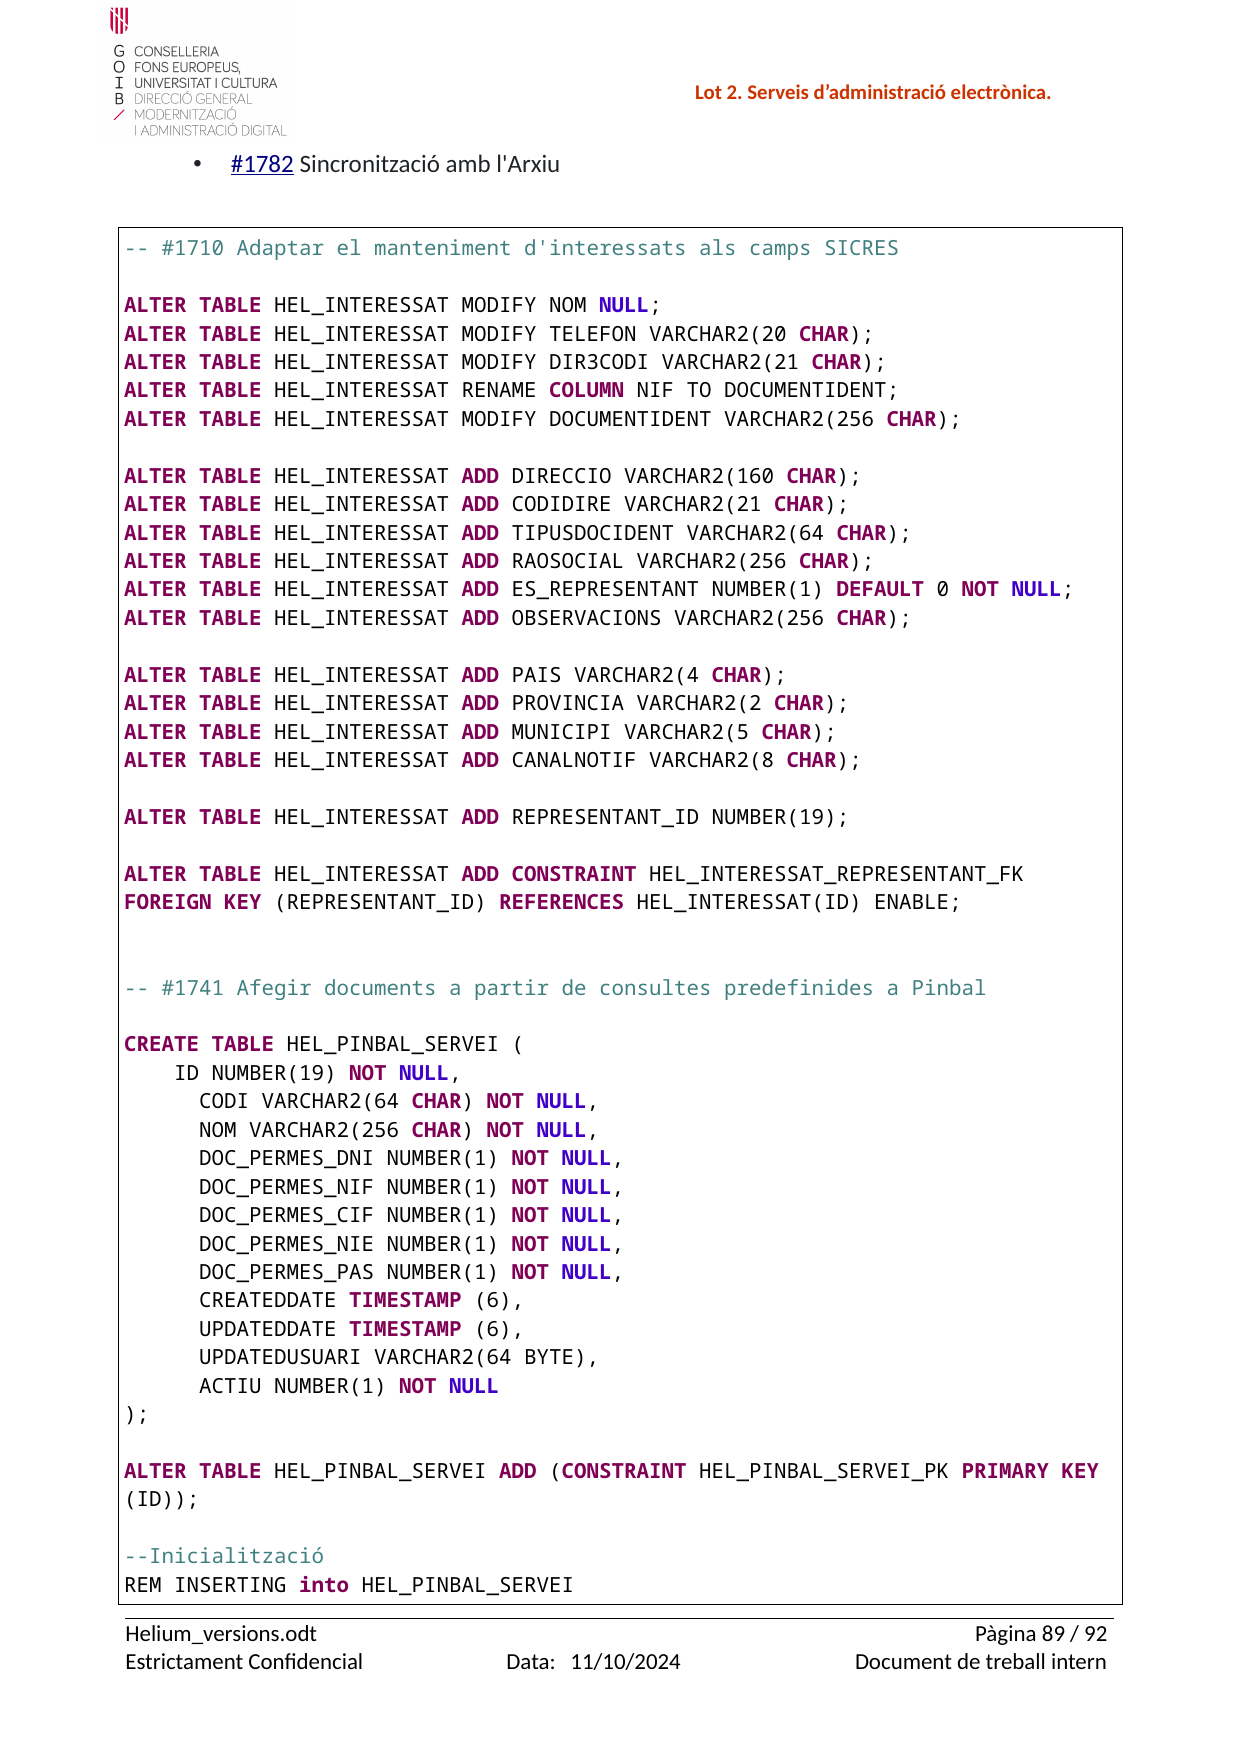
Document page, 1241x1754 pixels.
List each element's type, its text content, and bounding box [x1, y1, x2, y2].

table_header -- #1710 Adaptar el manteniment d'interessats als camps SICRES ALTER TABLE HEL_INTERESSAT MODIFY NOM NULL; ALTER TABLE HEL_INTERESSAT MODIFY TELEFON VARCHAR2(20 CHAR); ALTER TABLE HEL_INTERESSAT MODIFY DIR3CODI VARCHAR2(21 CHAR); ALTER TABLE HEL_INTERESSAT RENAME COLUMN NIF TO DOCUMENTIDENT; ALTER TABLE HEL_INTERESSAT MODIFY DOCUMENTIDENT VARCHAR2(256 CHAR); ALTER TABLE HEL_INTERESSAT ADD DIRECCIO VARCHAR2(160 CHAR); ALTER TABLE HEL_INTERESSAT ADD CODIDIRE VARCHAR2(21 CHAR); ALTER TABLE HEL_INTERESSAT ADD TIPUSDOCIDENT VARCHAR2(64 CHAR); ALTER TABLE HEL_INTERESSAT ADD RAOSOCIAL VARCHAR2(256 CHAR); ALTER TABLE HEL_INTERESSAT ADD ES_REPRESENTANT NUMBER(1) DEFAULT 0 NOT NULL; ALTER TABLE HEL_INTERESSAT ADD OBSERVACIONS VARCHAR2(256 CHAR); ALTER TABLE HEL_INTERESSAT ADD PAIS VARCHAR2(4 CHAR); ALTER TABLE HEL_INTERESSAT ADD PROVINCIA VARCHAR2(2 CHAR); ALTER TABLE HEL_INTERESSAT ADD MUNICIPI VARCHAR2(5 CHAR); ALTER TABLE HEL_INTERESSAT ADD CANALNOTIF VARCHAR2(8 CHAR); ALTER TABLE HEL_INTERESSAT ADD REPRESENTANT_ID NUMBER(19); ALTER TABLE HEL_INTERESSAT ADD CONSTRAINT HEL_INTERESSAT_REPRESENTANT_FK FOREIGN KEY (REPRESENTANT_ID) REFERENCES HEL_INTERESSAT(ID) ENABLE; -- #1741 Afegir documents a partir de consultes predefinides a Pinbal CREATE TABLE HEL_PINBAL_SERVEI ( ID NUMBER(19) NOT NULL, CODI VARCHAR2(64 CHAR) NOT NULL, NOM VARCHAR2(256 CHAR) NOT NULL, DOC_PERMES_DNI NUMBER(1) NOT NULL, DOC_PERMES_NIF NUMBER(1) NOT NULL, DOC_PERMES_CIF NUMBER(1) NOT NULL, DOC_PERMES_NIE NUMBER(1) NOT NULL, DOC_PERMES_PAS NUMBER(1) NOT NULL, CREATEDDATE TIMESTAMP (6), UPDATEDDATE TIMESTAMP (6), UPDATEDUSUARI VARCHAR2(64 BYTE), ACTIU NUMBER(1) NOT NULL ); ALTER TABLE HEL_PINBAL_SERVEI ADD (CONSTRAINT HEL_PINBAL_SERVEI_PK PRIMARY KEY (ID)); --Inicialització REM INSERTING into HEL_PINBAL_SERVEI [119, 228, 1122, 1604]
list #1782 Sincronització amb l'Arxiu [193, 148, 1122, 178]
picture [100, 0, 297, 144]
